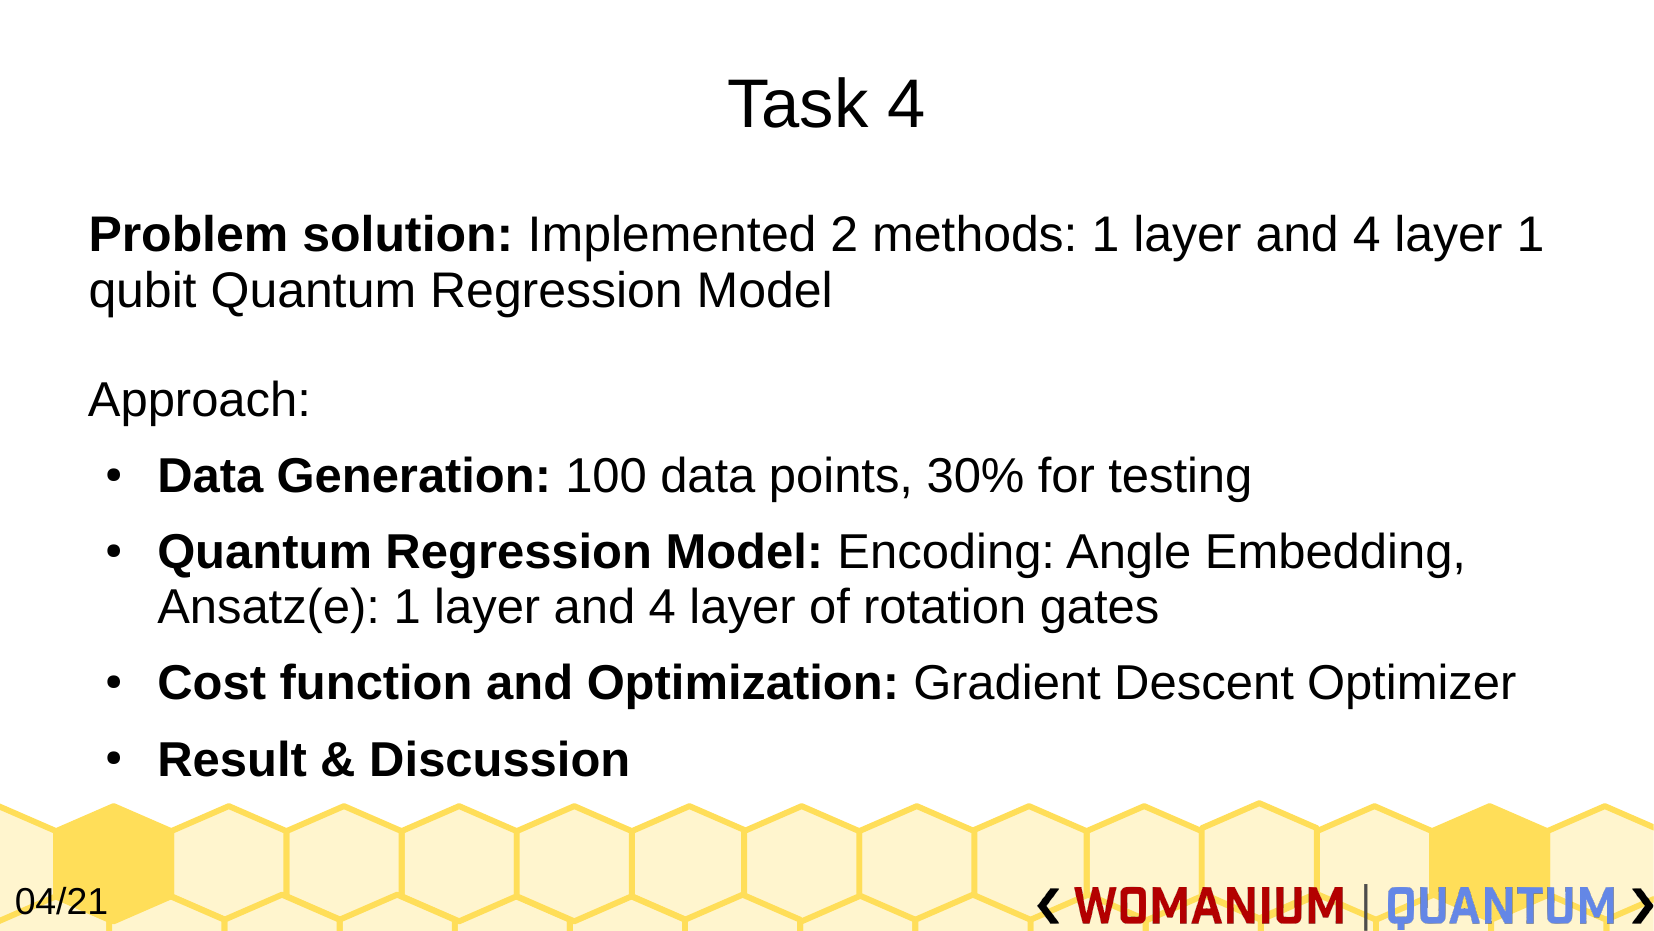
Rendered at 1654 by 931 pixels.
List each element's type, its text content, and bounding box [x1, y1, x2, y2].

picture [1037, 884, 1654, 931]
title Task 4 [88, 29, 1565, 178]
list Problem solution: Implemented 2 methods: 1 layer and 4 layer 1 qubit Quantum Regression Model [88, 206, 1565, 372]
list Approach: Data Generation: 100 data points, 30% for testing Quantum Regression Model: Encoding: Angle Embedding, Ansatz(e): 1 layer and 4 layer of rotation gates Cost function and Optimization: Gradient Descent Optimizer Result & Discussion [87, 372, 1565, 788]
text_box 04/21 [0, 873, 151, 931]
